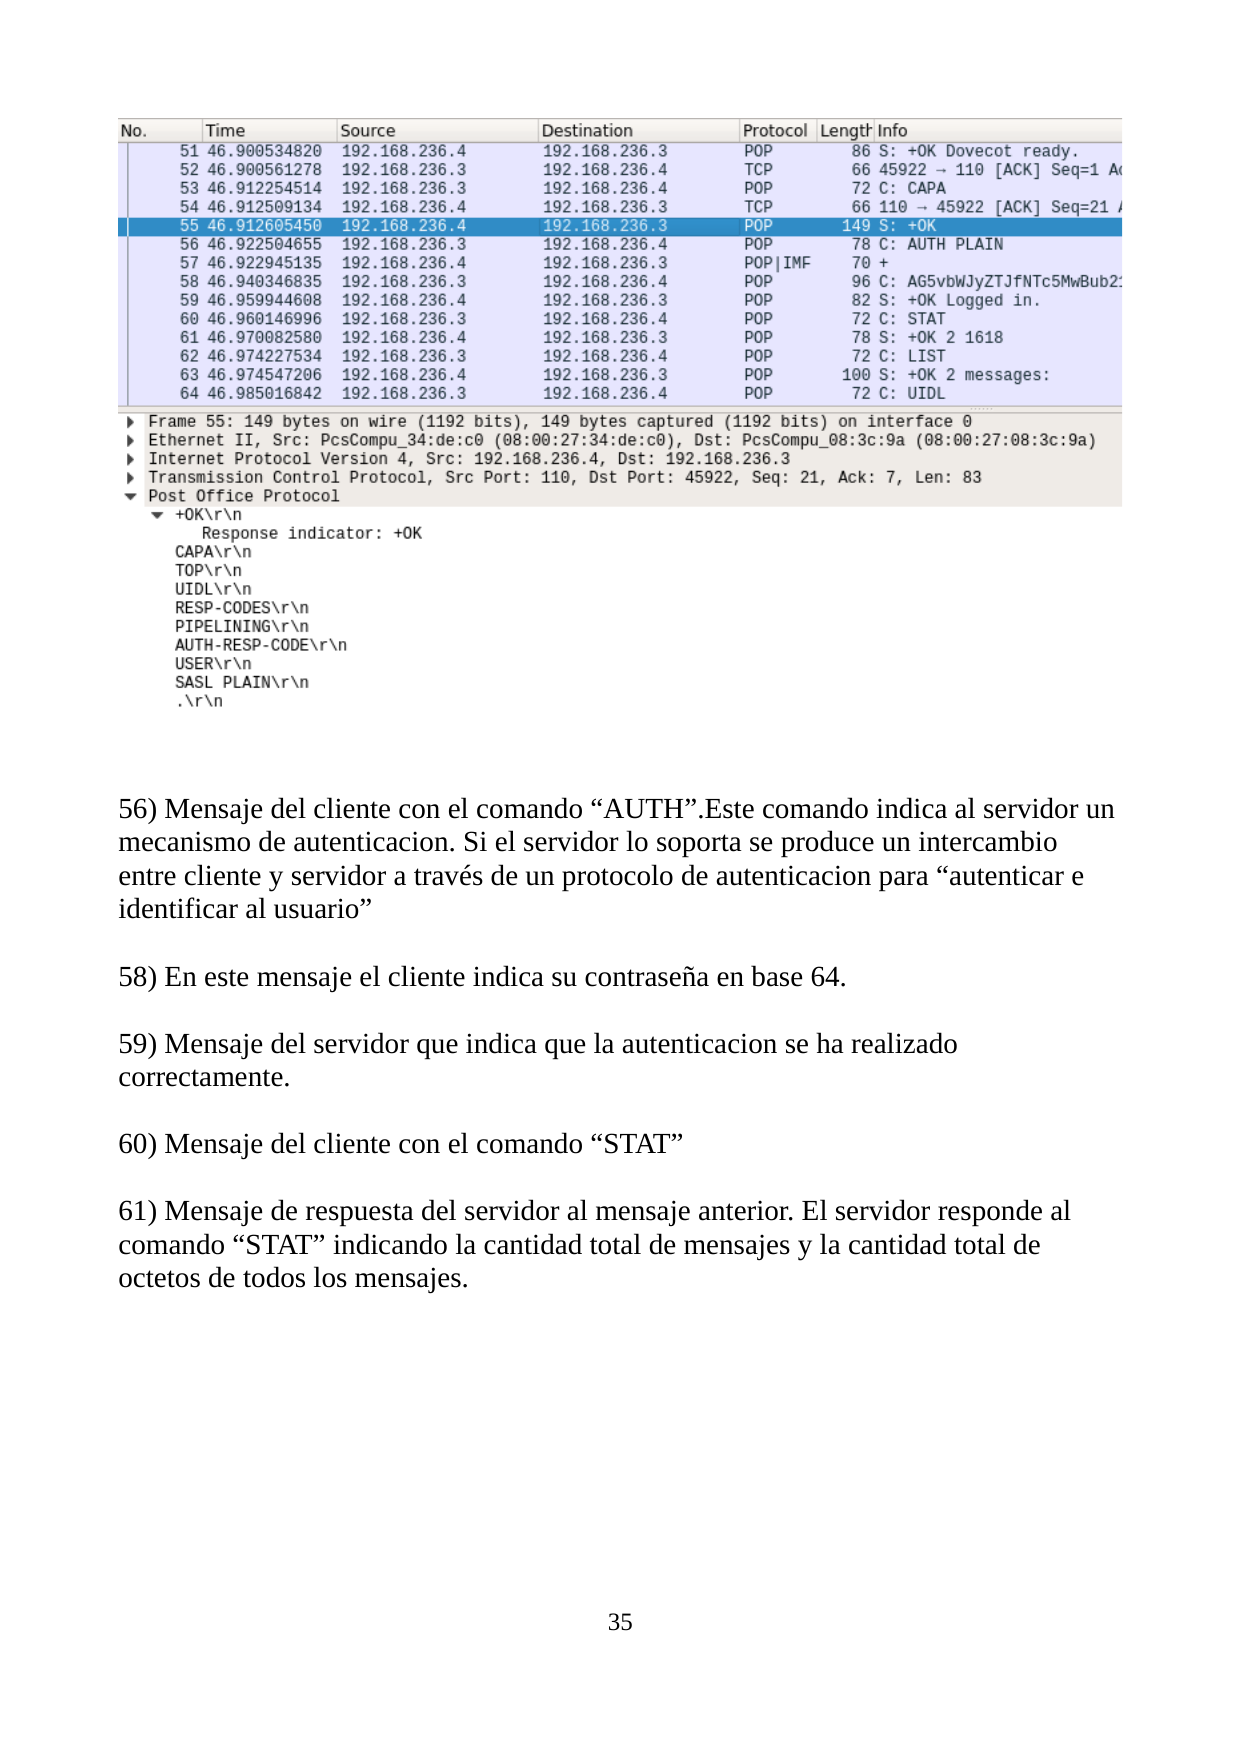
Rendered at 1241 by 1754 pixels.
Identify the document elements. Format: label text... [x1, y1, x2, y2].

text 56) Mensaje del cliente con el comando “AUTH”.Este comando indica al servidor un mecanismo de autenticacion. Si el servidor lo soporta se produce un intercambio entre cliente y servidor a través de un protocolo de autenticacion para “autenticar e identificar al usuario” [118, 791, 1122, 925]
text 61) Mensaje de respuesta del servidor al mensaje anterior. El servidor responde al comando “STAT” indicando la cantidad total de mensajes y la cantidad total de octetos de todos los mensajes. [118, 1193, 1122, 1294]
text 59) Mensaje del servidor que indica que la autenticacion se ha realizado correctamente. [118, 1026, 1122, 1093]
text 60) Mensaje del cliente con el comando “STAT” [118, 1126, 1122, 1160]
text 58) En este mensaje el cliente indica su contraseña en base 64. [118, 959, 1122, 992]
picture [118, 118, 1123, 724]
